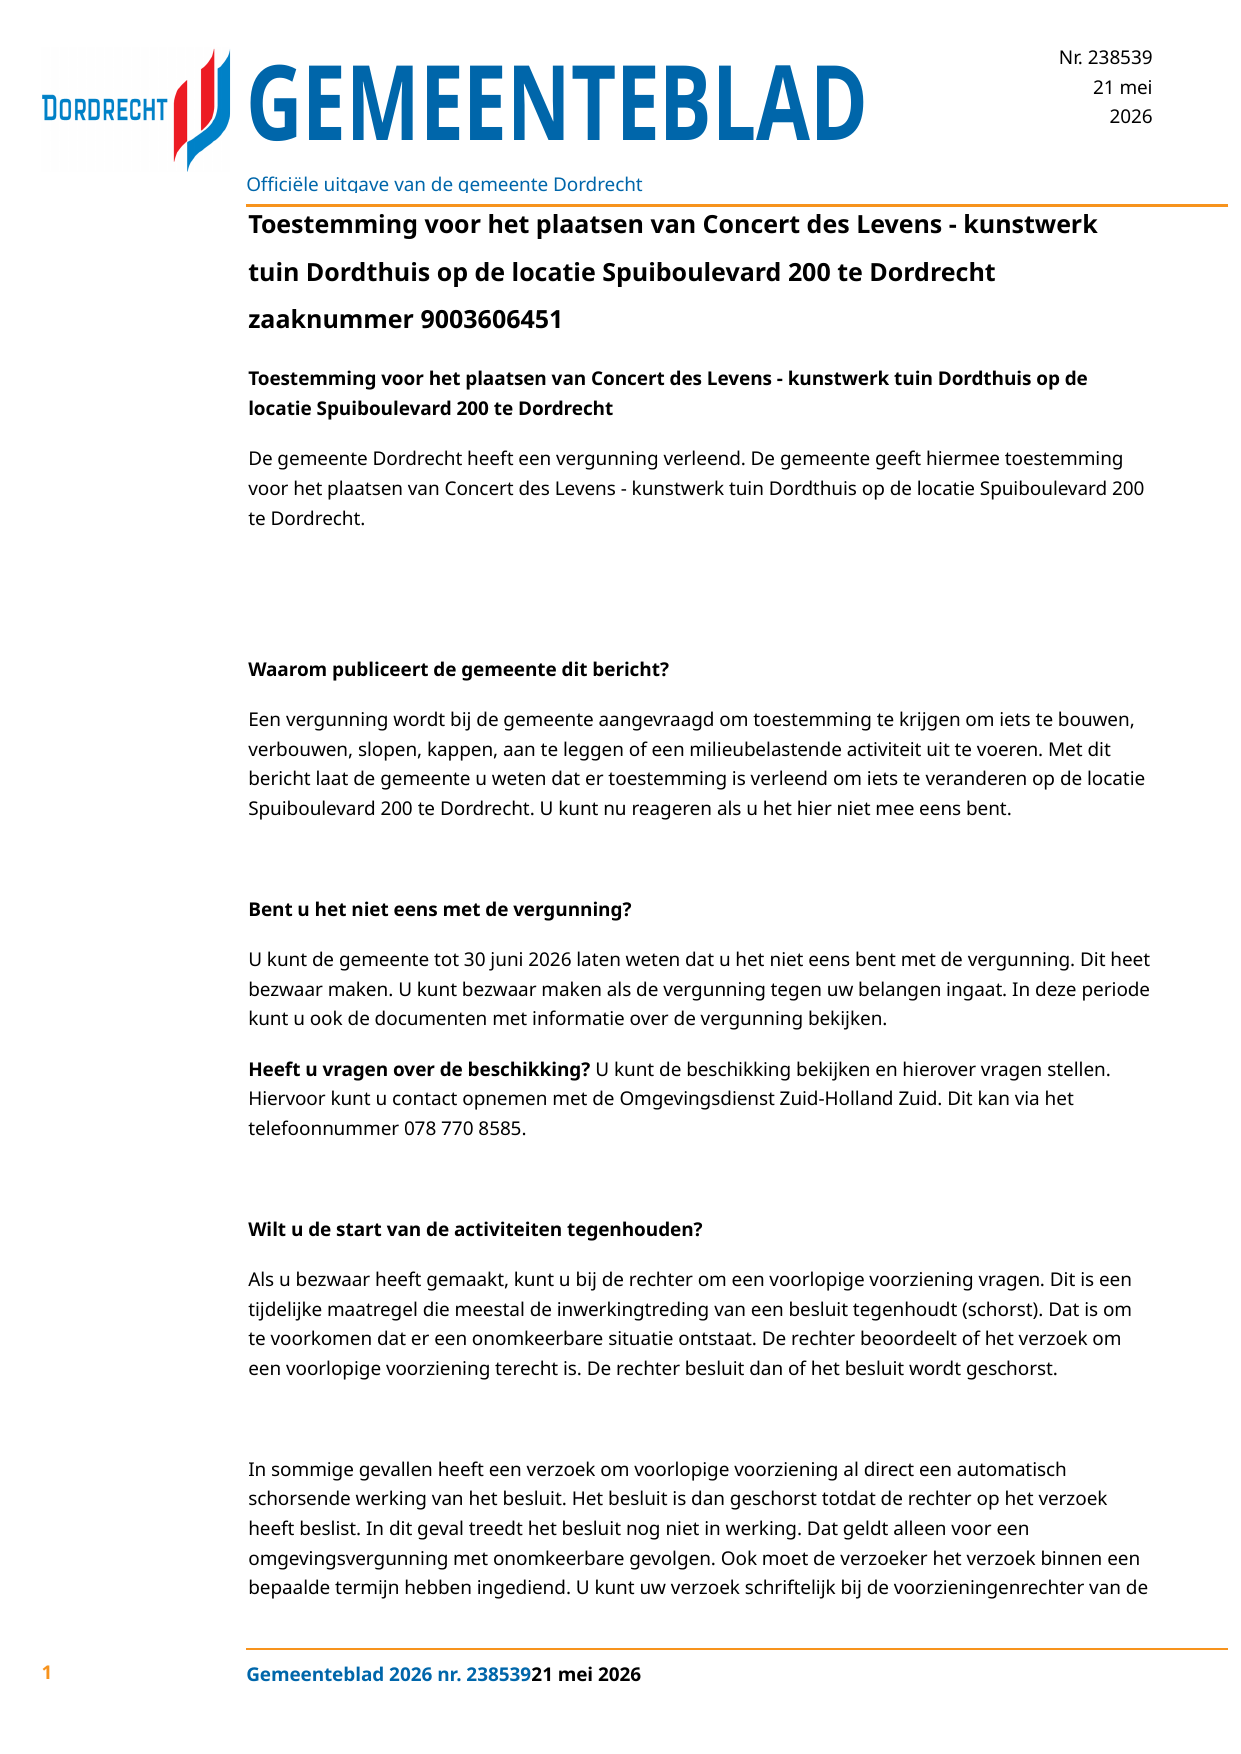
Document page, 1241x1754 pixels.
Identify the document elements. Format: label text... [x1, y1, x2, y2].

text Bent u het niet eens met de vergunning? [248, 896, 1152, 922]
text De gemeente Dordrecht heeft een vergunning verleend. De gemeente geeft hiermee toestemming voor het plaatsen van Concert des Levens - kunstwerk tuin Dordthuis op de locatie Spuiboulevard 200 te Dordrecht. [248, 446, 1152, 530]
text Een vergunning wordt bij de gemeente aangevraagd om toestemming te krijgen om iets te bouwen, verbouwen, slopen, kappen, aan te leggen of een milieubelastende activiteit uit te voeren. Met dit bericht laat de gemeente u weten dat er toestemming is verleend om iets te veranderen op de locatie Spuiboulevard 200 te Dordrecht. U kunt nu reageren als u het hier niet mee eens bent. [248, 706, 1152, 821]
text Toestemming voor het plaatsen van Concert des Levens - kunstwerk tuin Dordthuis op de locatie Spuiboulevard 200 te Dordrecht [248, 366, 1152, 421]
picture [41, 47, 231, 172]
text Waarom publiceert de gemeente dit bericht? [248, 656, 1152, 682]
text Toestemming voor het plaatsen van Concert des Levens - kunstwerk tuin Dordthuis op de locatie Spuiboulevard 200 te Dordrecht zaaknummer 9003606451 [248, 207, 1152, 336]
text U kunt de gemeente tot 30 juni 2026 laten weten dat u het niet eens bent met de vergunning. Dit heet bezwaar maken. U kunt bezwaar maken als de vergunning tegen uw belangen ingaat. In deze periode kunt u ook de documenten met informatie over de vergunning bekijken. [248, 946, 1152, 1031]
text Heeft u vragen over de beschikking? U kunt de beschikking bekijken en hierover vragen stellen. Hiervoor kunt u contact opnemen met de Omgevingsdienst Zuid-Holland Zuid. Dit kan via het telefoonnummer 078 770 8585. [248, 1056, 1152, 1141]
text In sommige gevallen heeft een verzoek om voorlopige voorziening al direct een automatisch schorsende werking van het besluit. Het besluit is dan geschorst totdat de rechter op het verzoek heeft beslist. In dit geval treedt het besluit nog niet in werking. Dat geldt alleen voor een omgevingsvergunning met onomkeerbare gevolgen. Ook moet de verzoeker het verzoek binnen een bepaalde termijn hebben ingediend. U kunt uw verzoek schriftelijk bij de voorzieningenrechter van de [248, 1456, 1152, 1600]
text Wilt u de start van de activiteiten tegenhouden? [248, 1216, 1152, 1242]
text Als u bezwaar heeft gemaakt, kunt u bij de rechter om een voorlopige voorziening vragen. Dit is een tijdelijke maatregel die meestal de inwerkingtreding van een besluit tegenhoudt (schorst). Dat is om te voorkomen dat er een onomkeerbare situatie ontstaat. De rechter beoordeelt of het verzoek om een voorlopige voorziening terecht is. De rechter besluit dan of het besluit wordt geschorst. [248, 1266, 1152, 1381]
